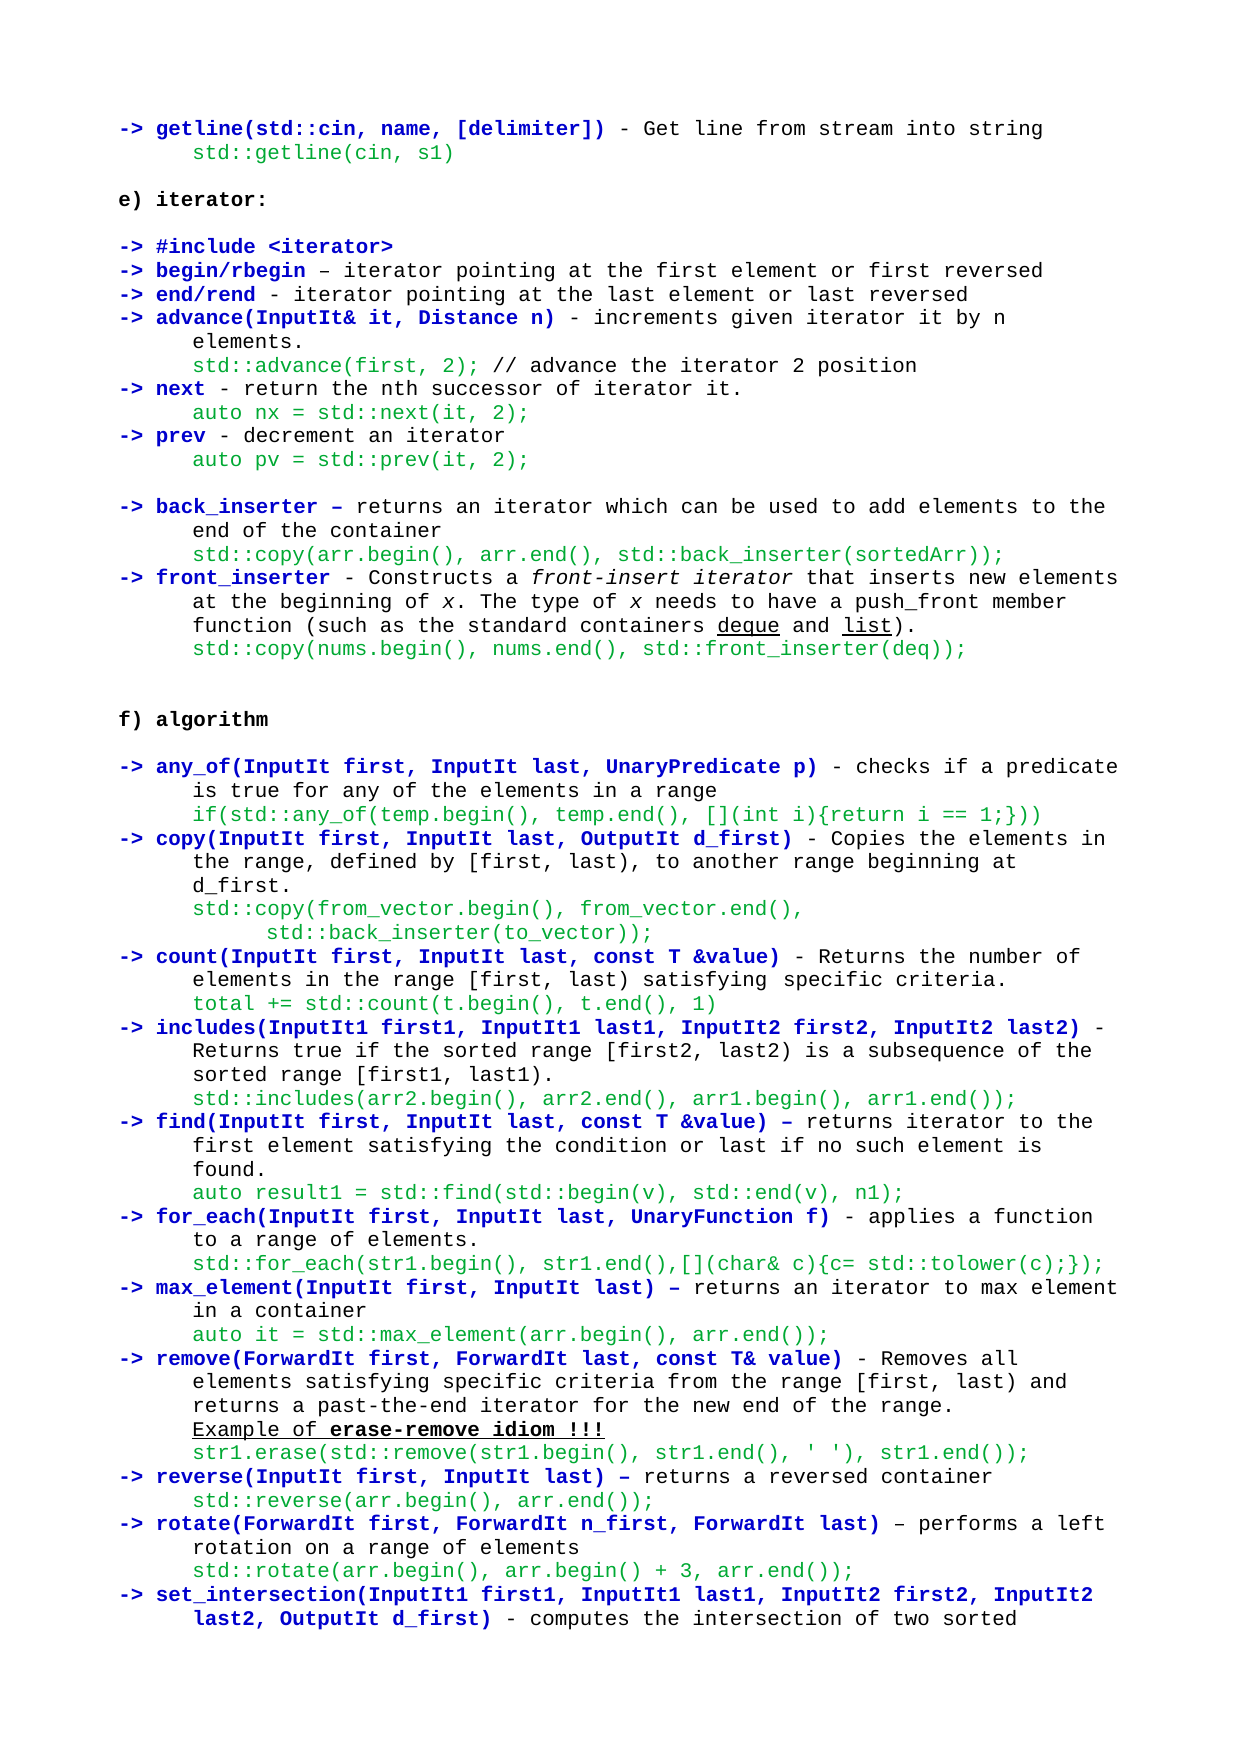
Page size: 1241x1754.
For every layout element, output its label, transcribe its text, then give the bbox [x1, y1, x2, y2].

text -> front_inserter - Constructs a front-insert iterator that inserts new elements at the beginning of x. The type of x needs to have a push_front member function (such as the standard containers deque and list). [118, 567, 1122, 638]
text -> next - return the nth successor of iterator it. [118, 378, 1122, 402]
text -> max_element(InputIt first, InputIt last) – returns an iterator to max element in a container [118, 1277, 1122, 1324]
text auto result1 = std::find(std::begin(v), std::end(v), n1); [118, 1182, 1122, 1206]
text std::for_each(str1.begin(), str1.end(),[](char& c){c= std::tolower(c);}); [118, 1253, 1122, 1277]
text -> advance(InputIt& it, Distance n) - increments given iterator it by n elements. [118, 307, 1122, 354]
text e) iterator: [118, 189, 1122, 213]
text -> end/rend - iterator pointing at the last element or last reversed [118, 284, 1122, 307]
text -> prev - decrement an iterator [118, 426, 1122, 449]
text -> begin/rbegin – iterator pointing at the first element or first reversed [118, 260, 1122, 284]
text auto it = std::max_element(arr.begin(), arr.end()); [118, 1324, 1122, 1348]
text f) algorithm [118, 709, 1122, 733]
text -> rotate(ForwardIt first, ForwardIt n_first, ForwardIt last) – performs a left rotation on a range of elements [118, 1513, 1122, 1561]
text std::rotate(arr.begin(), arr.begin() + 3, arr.end()); [118, 1561, 1122, 1584]
text -> for_each(InputIt first, InputIt last, UnaryFunction f) - applies a function to a range of elements. [118, 1206, 1122, 1253]
text -> copy(InputIt first, InputIt last, OutputIt d_first) - Copies the elements in the range, defined by [first, last), to another range beginning at d_first. [118, 827, 1122, 898]
text std::advance(first, 2); // advance the iterator 2 position [118, 354, 1122, 378]
text std::includes(arr2.begin(), arr2.end(), arr1.begin(), arr1.end()); [118, 1088, 1122, 1111]
text std::copy(from_vector.begin(), from_vector.end(), std::back_inserter(to_vector)); [118, 898, 1122, 946]
text -> includes(InputIt1 first1, InputIt1 last1, InputIt2 first2, InputIt2 last2) - Returns true if the sorted range [first2, last2) is a subsequence of the sorted range [first1, last1). [118, 1017, 1122, 1088]
text std::getline(cin, s1) [118, 142, 1122, 165]
text -> any_of(InputIt first, InputIt last, UnaryPredicate p) - checks if a predicate is true for any of the elements in a range [118, 757, 1122, 804]
text Example of erase-remove idiom !!! [118, 1419, 1122, 1442]
text -> count(InputIt first, InputIt last, const T &value) - Returns the number of elements in the range [first, last) satisfying specific criteria. [118, 946, 1122, 993]
text -> getline(std::cin, name, [delimiter]) - Get line from stream into string [118, 118, 1122, 142]
text -> find(InputIt first, InputIt last, const T &value) – returns iterator to the first element satisfying the condition or last if no such element is found. [118, 1111, 1122, 1182]
text total += std::count(t.begin(), t.end(), 1) [118, 993, 1122, 1017]
text auto nx = std::next(it, 2); [118, 402, 1122, 426]
text -> set_intersection(InputIt1 first1, InputIt1 last1, InputIt2 first2, InputIt2 last2, OutputIt d_first) - computes the intersection of two sorted [118, 1584, 1122, 1631]
text str1.erase(std::remove(str1.begin(), str1.end(), ' '), str1.end()); [118, 1442, 1122, 1466]
text -> #include <iterator> [118, 236, 1122, 260]
text if(std::any_of(temp.begin(), temp.end(), [](int i){return i == 1;})) [118, 804, 1122, 827]
text auto pv = std::prev(it, 2); [118, 449, 1122, 473]
text std::copy(arr.begin(), arr.end(), std::back_inserter(sortedArr)); [118, 544, 1122, 567]
text std::reverse(arr.begin(), arr.end()); [118, 1489, 1122, 1513]
text -> remove(ForwardIt first, ForwardIt last, const T& value) - Removes all elements satisfying specific criteria from the range [first, last) and returns a past-the-end iterator for the new end of the range. [118, 1348, 1122, 1419]
text -> back_inserter – returns an iterator which can be used to add elements to the end of the container [118, 496, 1122, 544]
text std::copy(nums.begin(), nums.end(), std::front_inserter(deq)); [118, 638, 1122, 662]
text -> reverse(InputIt first, InputIt last) – returns a reversed container [118, 1466, 1122, 1489]
